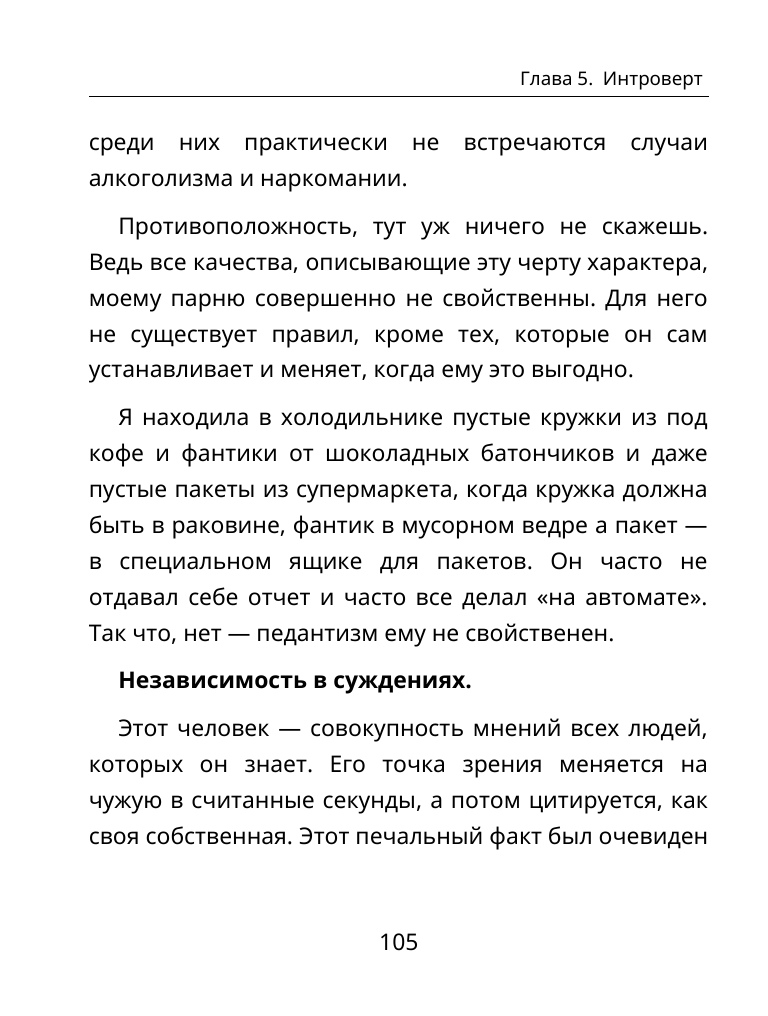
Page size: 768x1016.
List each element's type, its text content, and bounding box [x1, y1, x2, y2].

text Противоположность, тут уж ничего не скажешь. Ведь все качества, описывающие эту черту характера, моему парню совершенно не свойственны. Для него не существует правил, кроме тех, которые он сам устанавливает и меняет, когда ему это выгодно. [88, 210, 709, 385]
text Я находила в холодильнике пустые кружки из под кофе и фантики от шоколадных батончиков и даже пустые пакеты из супермаркета, когда кружка должна быть в раковине, фантик в мусорном ведре а пакет — в специальном ящике для пакетов. Он часто не отдавал себе отчет и часто все делал «на автомате». Так что, нет — педантизм ему не свойственен. [88, 401, 709, 648]
text среди них практически не встречаются случаи алкоголизма и наркомании. [88, 126, 709, 193]
text Независимость в суждениях. [88, 664, 709, 696]
text Этот человек — совокупность мнений всех людей, которых он знает. Его точка зрения меняется на чужую в считанные секунды, а потом цитируется, как своя собственная. Этот печальный факт был очевиден [88, 712, 709, 851]
